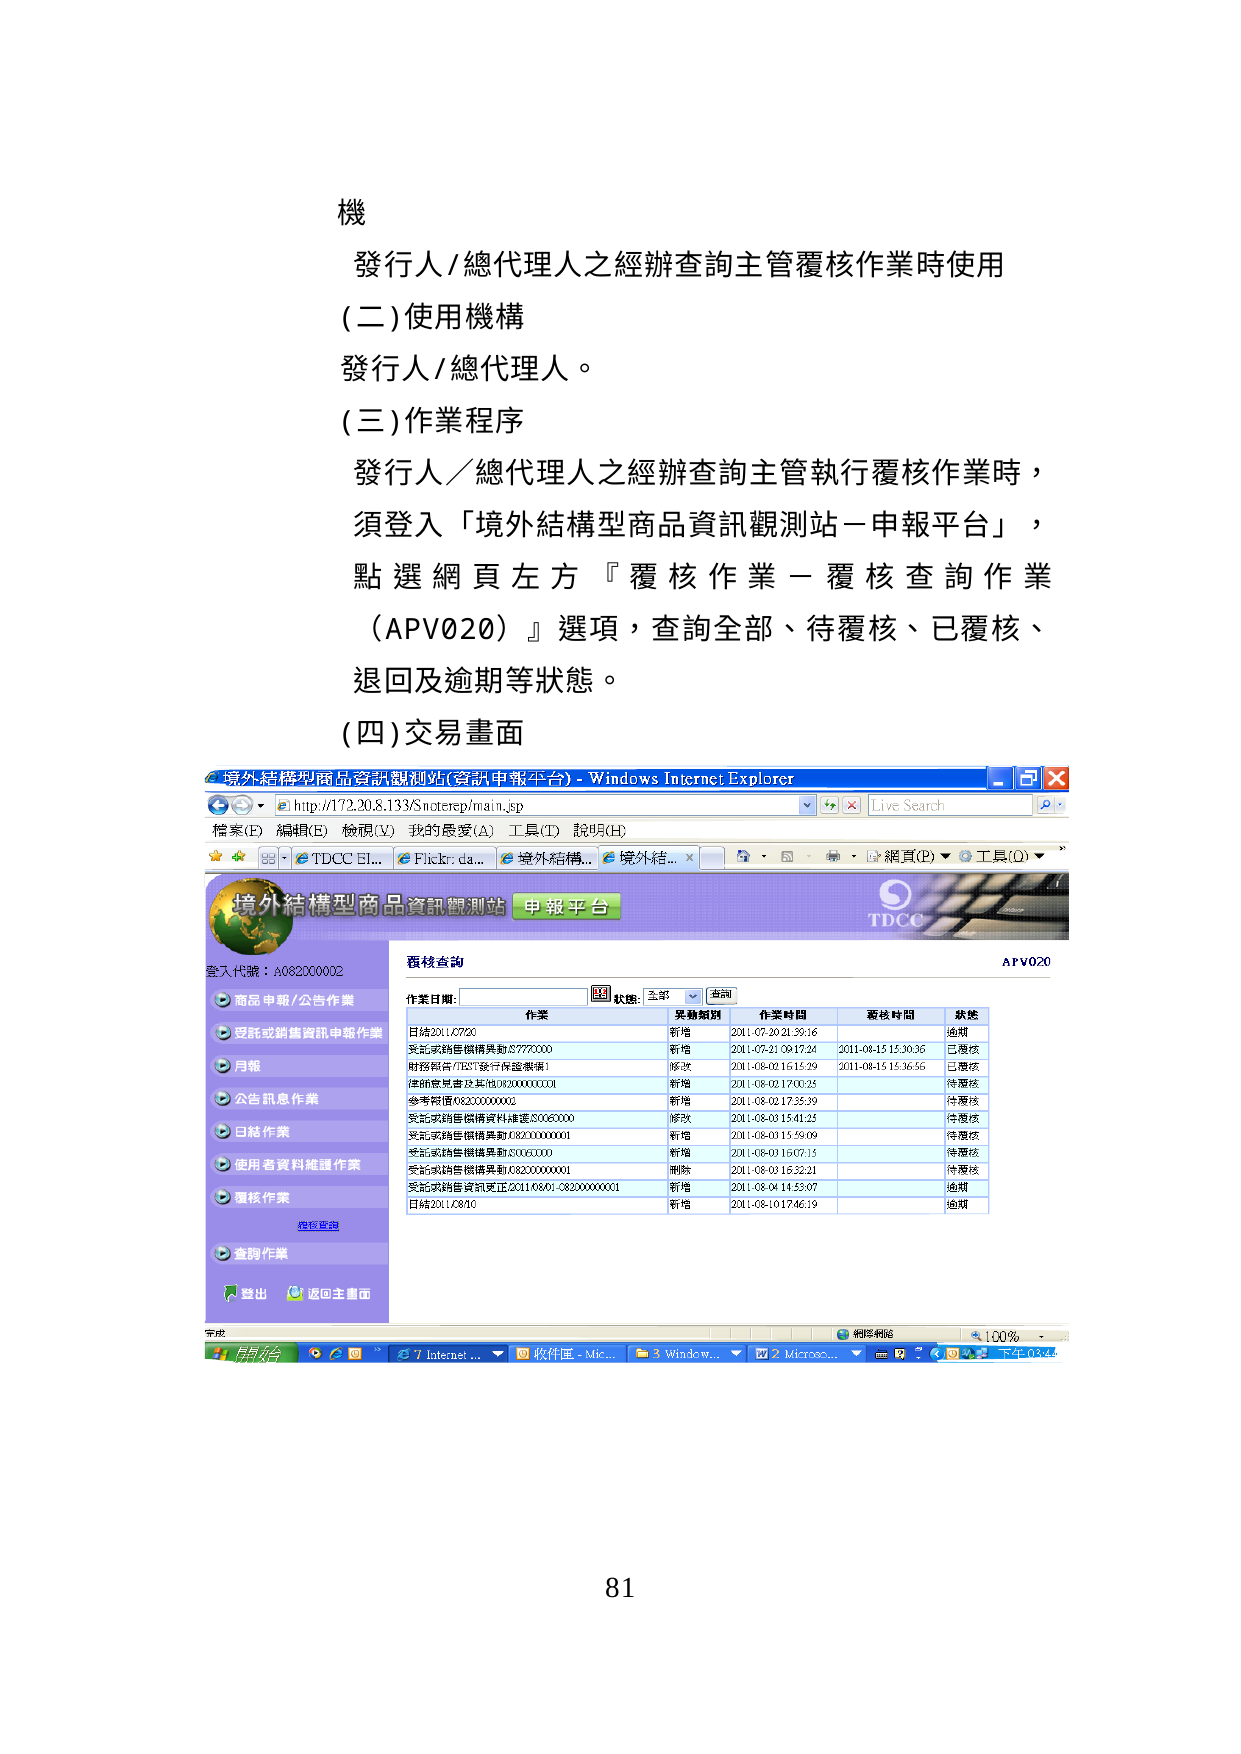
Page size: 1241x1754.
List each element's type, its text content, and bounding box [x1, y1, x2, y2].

subtitle 發行人／總代理人之經辦查詢主管執行覆核作業時，須登入「境外結構型商品資訊觀測站－申報平台」，點選網頁左方『覆核作業－覆核查詢作業（APV020）』選項，查詢全部、待覆核、已覆核、退回及逾期等狀態。 [354, 440, 1053, 700]
subtitle 發行人/總代理人之經辦查詢主管覆核作業時使用 [287, 232, 1053, 284]
subtitle (二)使用機構 [337, 284, 1053, 336]
subtitle (三)作業程序 [337, 388, 1053, 440]
subtitle 機 [337, 179, 1053, 232]
subtitle (四)交易畫面 [337, 700, 1053, 752]
text 發行人/總代理人。 [340, 336, 1053, 388]
